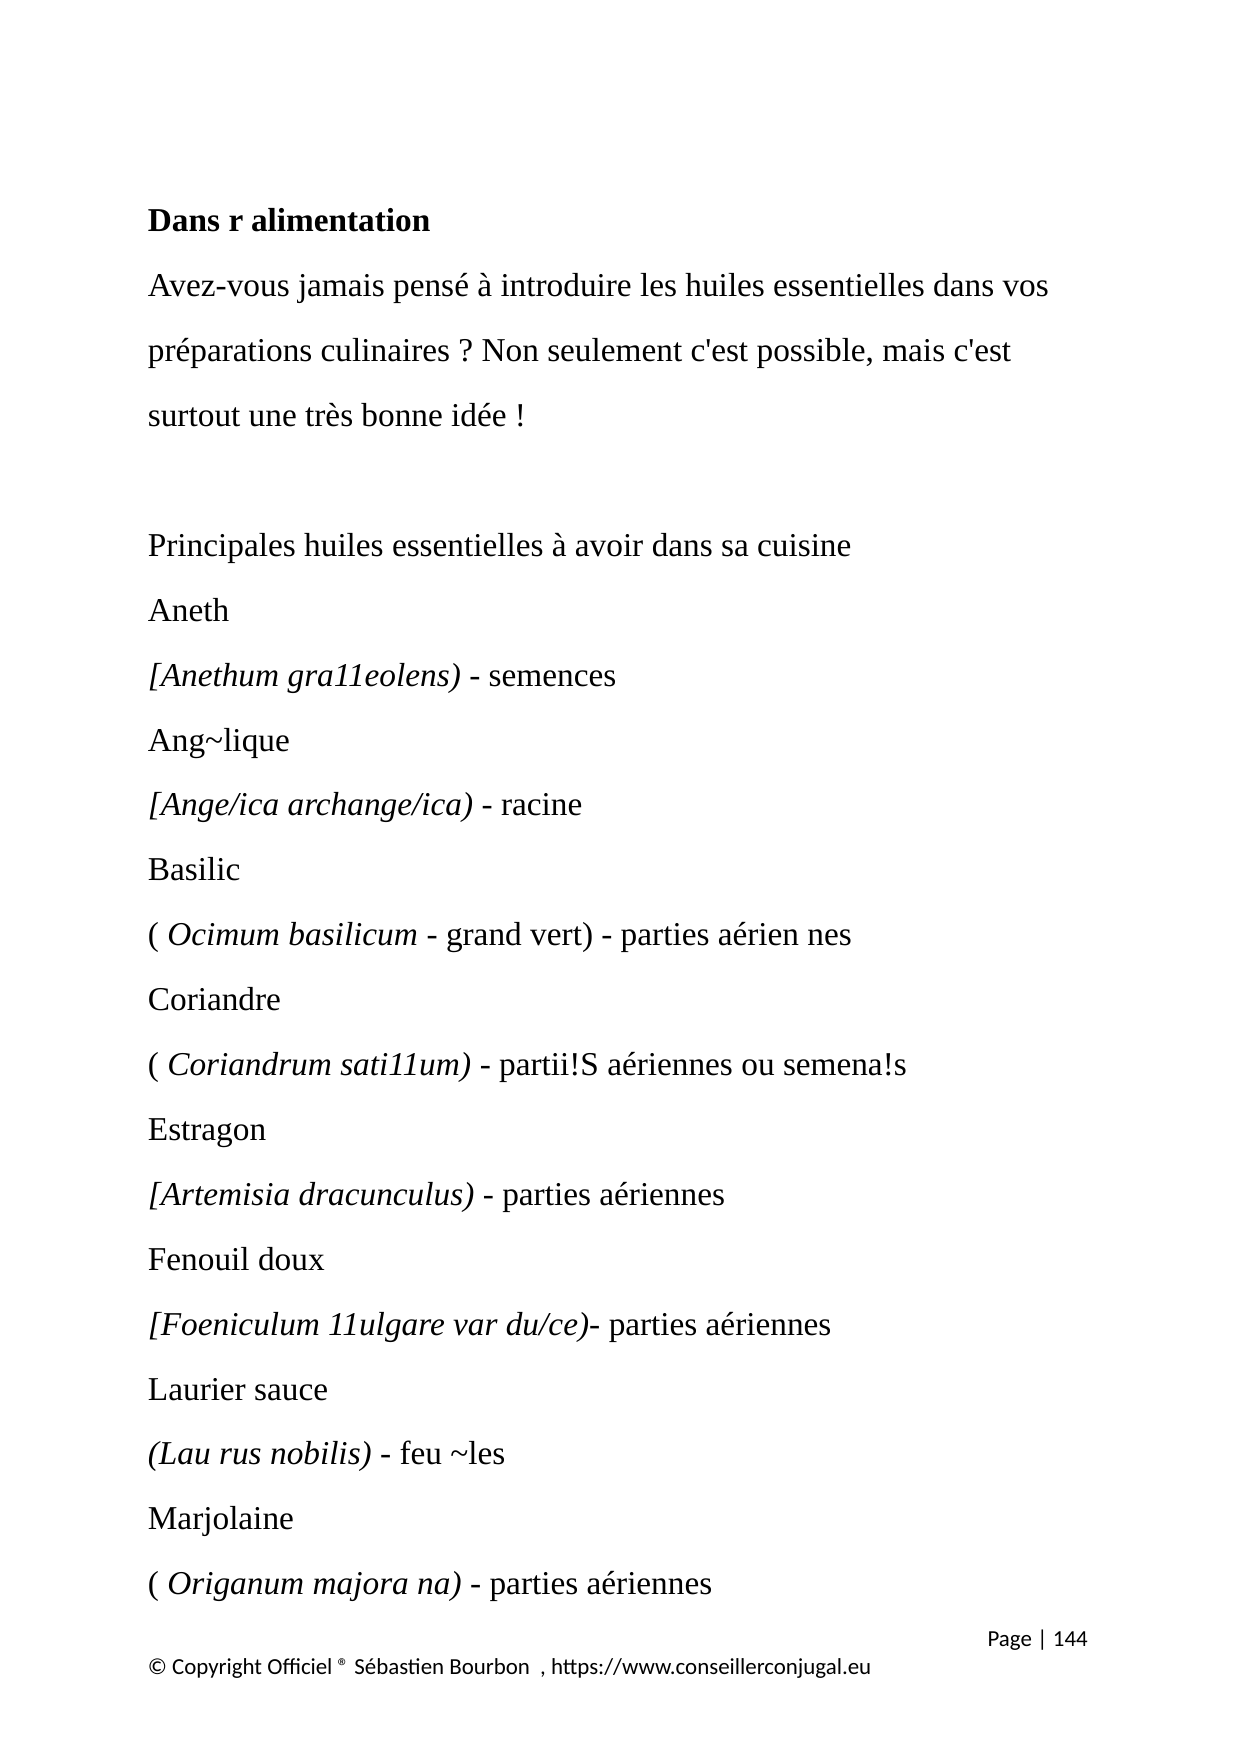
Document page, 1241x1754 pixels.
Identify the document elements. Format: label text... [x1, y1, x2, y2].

text [Anethum gra11eolens) - semences [148, 655, 1093, 693]
text [Foeniculum 11ulgare var du/ce)- parties aériennes [148, 1304, 1093, 1342]
text ( Ocimum basilicum - grand vert) - parties aérien nes [148, 914, 1093, 953]
text Basilic [148, 849, 1093, 888]
text Principales huiles essentielles à avoir dans sa cuisine [148, 525, 1093, 563]
text Fenouil doux [148, 1239, 1093, 1277]
text Ang~lique [148, 720, 1093, 758]
text Laurier sauce [148, 1369, 1093, 1407]
text (Lau rus nobilis) - feu ~les [148, 1434, 1093, 1472]
text ( Coriandrum sati11um) - partii!S aériennes ou semena!s [148, 1044, 1093, 1083]
text Avez-vous jamais pensé à introduire les huiles essentielles dans vos [148, 266, 1093, 304]
text Aneth [148, 590, 1093, 628]
text Marjolaine [148, 1498, 1093, 1537]
text Coriandre [148, 979, 1093, 1018]
text préparations culinaires ? Non seulement c'est possible, mais c'est [148, 330, 1093, 369]
text [Artemisia dracunculus) - parties aériennes [148, 1174, 1093, 1212]
text Estragon [148, 1109, 1093, 1147]
text Dans r alimentation [148, 201, 1093, 239]
text ( Origanum majora na) - parties aériennes [148, 1563, 1093, 1602]
text [Ange/ica archange/ica) - racine [148, 785, 1093, 823]
text surtout une très bonne idée ! [148, 395, 1093, 434]
